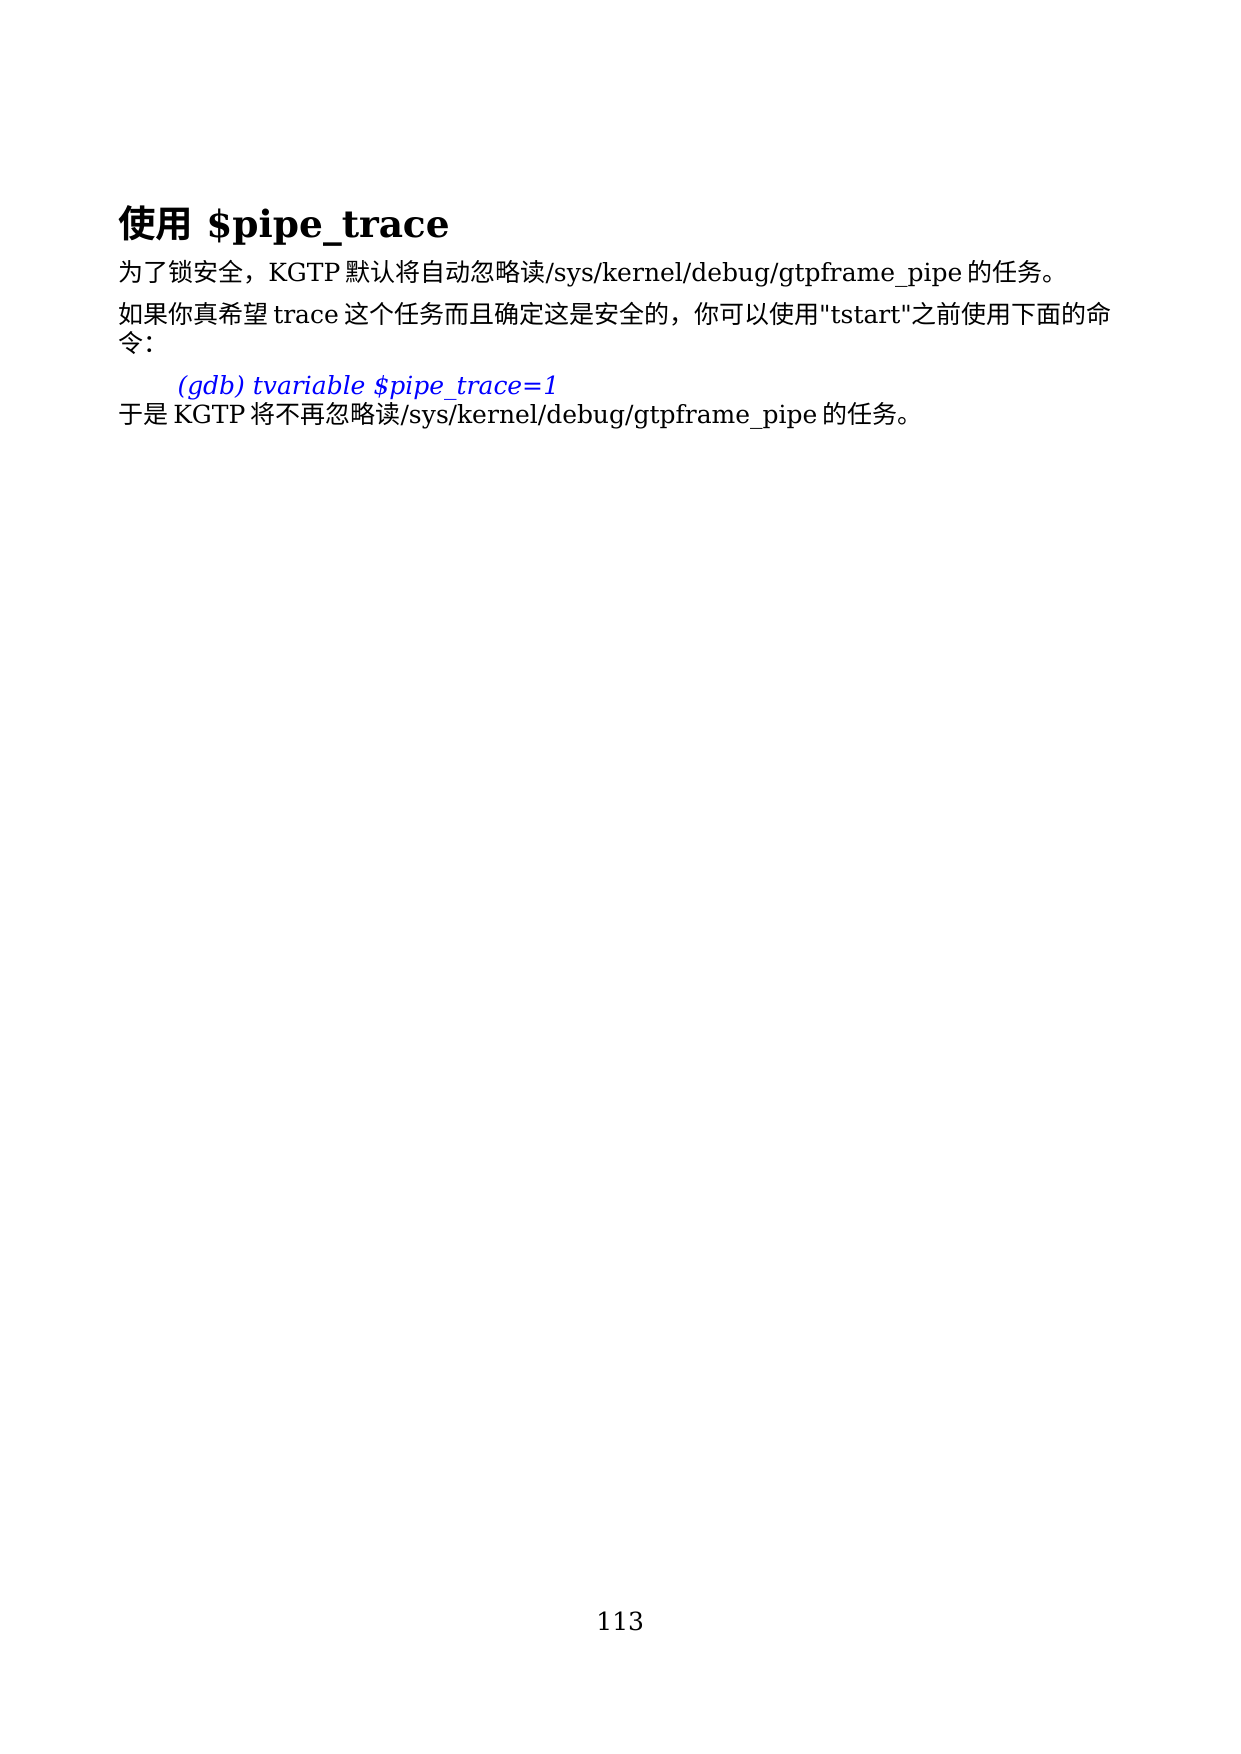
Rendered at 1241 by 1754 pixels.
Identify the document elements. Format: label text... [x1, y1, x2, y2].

text 为了锁安全，KGTP默认将自动忽略读/sys/kernel/debug/gtpframe_pipe的任务。 [118, 258, 1122, 287]
subtitle 使用 $pipe_trace [118, 202, 1122, 246]
text 于是KGTP将不再忽略读/sys/kernel/debug/gtpframe_pipe的任务。 [118, 400, 1122, 429]
text 如果你真希望trace这个任务而且确定这是安全的，你可以使用"tstart"之前使用下面的命令： [118, 300, 1122, 358]
text (gdb) tvariable $pipe_trace=1 [177, 371, 1063, 400]
